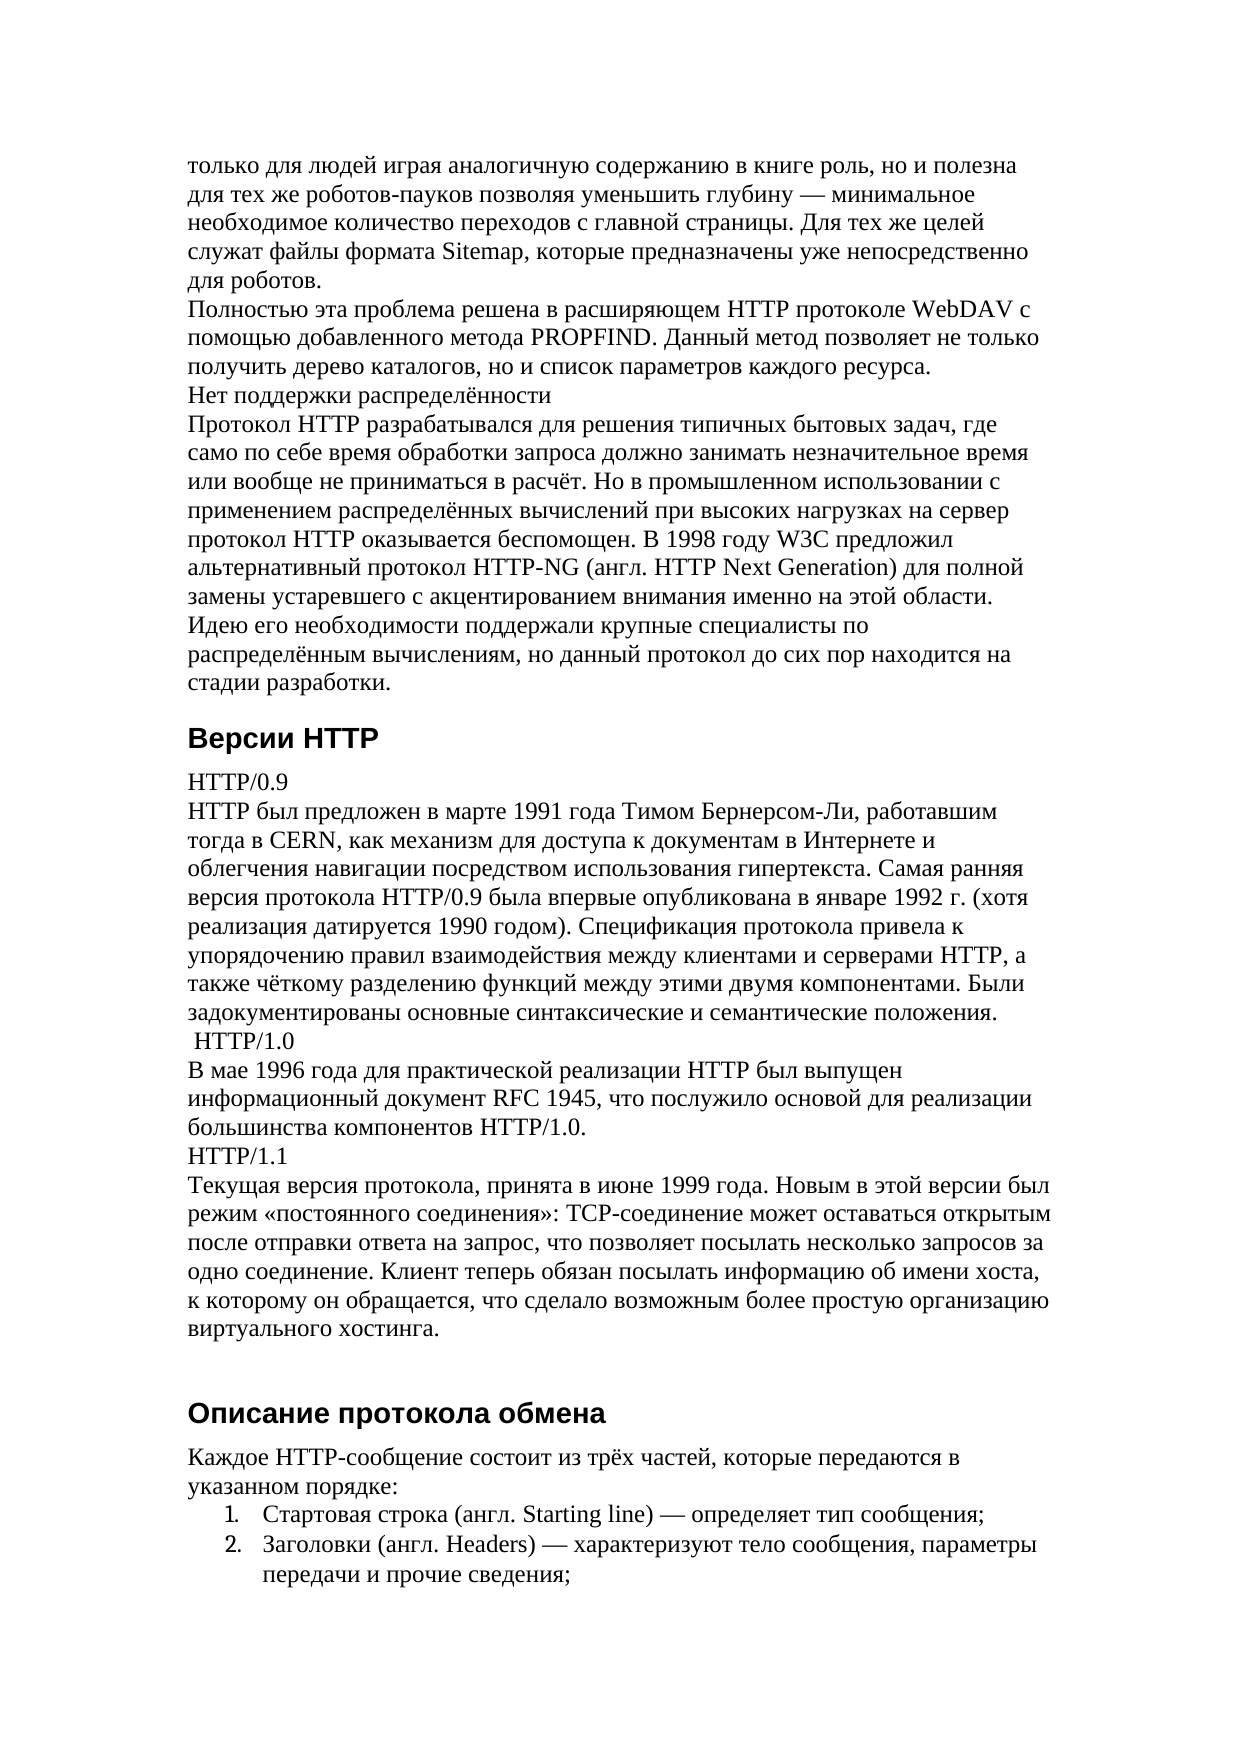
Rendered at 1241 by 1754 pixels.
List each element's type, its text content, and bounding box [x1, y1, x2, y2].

list Стартовая строка (англ. Starting line) — определяет тип сообщения; [225, 1499, 1053, 1529]
text HTTP/1.0 [187, 1026, 1053, 1055]
text HTTP был предложен в марте 1991 года Тимом Бернерсом-Ли, работавшим тогда в CERN, как механизм для доступа к документам в Интернете и облегчения навигации посредством использования гипертекста. Самая ранняя версия протокола HTTP/0.9 была впервые опубликована в январе 1992 г. (хотя реализация датируется 1990 годом). Спецификация протокола привела к упорядочению правил взаимодействия между клиентами и серверами HTTP, а также чёткому разделению функций между этими двумя компонентами. Были задокументированы основные синтаксические и семантические положения. [187, 796, 1053, 1026]
text Описание протокола обмена [187, 1396, 1053, 1429]
text Протокол HTTP разрабатывался для решения типичных бытовых задач, где само по себе время обработки запроса должно занимать незначительное время или вообще не приниматься в расчёт. Но в промышленном использовании с применением распределённых вычислений при высоких нагрузках на сервер протокол HTTP оказывается беспомощен. В 1998 году W3C предложил альтернативный протокол HTTP-NG (англ. HTTP Next Generation) для полной замены устаревшего с акцентированием внимания именно на этой области. Идею его необходимости поддержали крупные специалисты по распределённым вычислениям, но данный протокол до сих пор находится на стадии разработки. [187, 409, 1053, 696]
list Заголовки (англ. Headers) — характеризуют тело сообщения, параметры передачи и прочие сведения; [225, 1529, 1053, 1587]
text HTTP/0.9 [187, 767, 1053, 796]
text Полностью эта проблема решена в расширяющем HTTP протоколе WebDAV с помощью добавленного метода PROPFIND. Данный метод позволяет не только получить дерево каталогов, но и список параметров каждого ресурса. [187, 294, 1053, 380]
text Каждое HTTP-сообщение состоит из трёх частей, которые передаются в указанном порядке: [187, 1442, 1053, 1499]
text В мае 1996 года для практической реализации HTTP был выпущен информационный документ RFC 1945, что послужило основой для реализации большинства компонентов HTTP/1.0. [187, 1055, 1053, 1141]
text Текущая версия протокола, принята в июне 1999 года. Новым в этой версии был режим «постоянного соединения»: TCP-соединение может оставаться открытым после отправки ответа на запрос, что позволяет посылать несколько запросов за одно соединение. Клиент теперь обязан посылать информацию об имени хоста, к которому он обращается, что сделало возможным более простую организацию виртуального хостинга. [187, 1170, 1053, 1342]
text Версии HTTP [187, 721, 1053, 755]
text Нет поддержки распределённости [187, 380, 1053, 409]
text HTTP/1.1 [187, 1141, 1053, 1170]
text только для людей играя аналогичную содержанию в книге роль, но и полезна для тех же роботов-пауков позволяя уменьшить глубину — минимальное необходимое количество переходов с главной страницы. Для тех же целей служат файлы формата Sitemap, которые предназначены уже непосредственно для роботов. [187, 150, 1053, 294]
